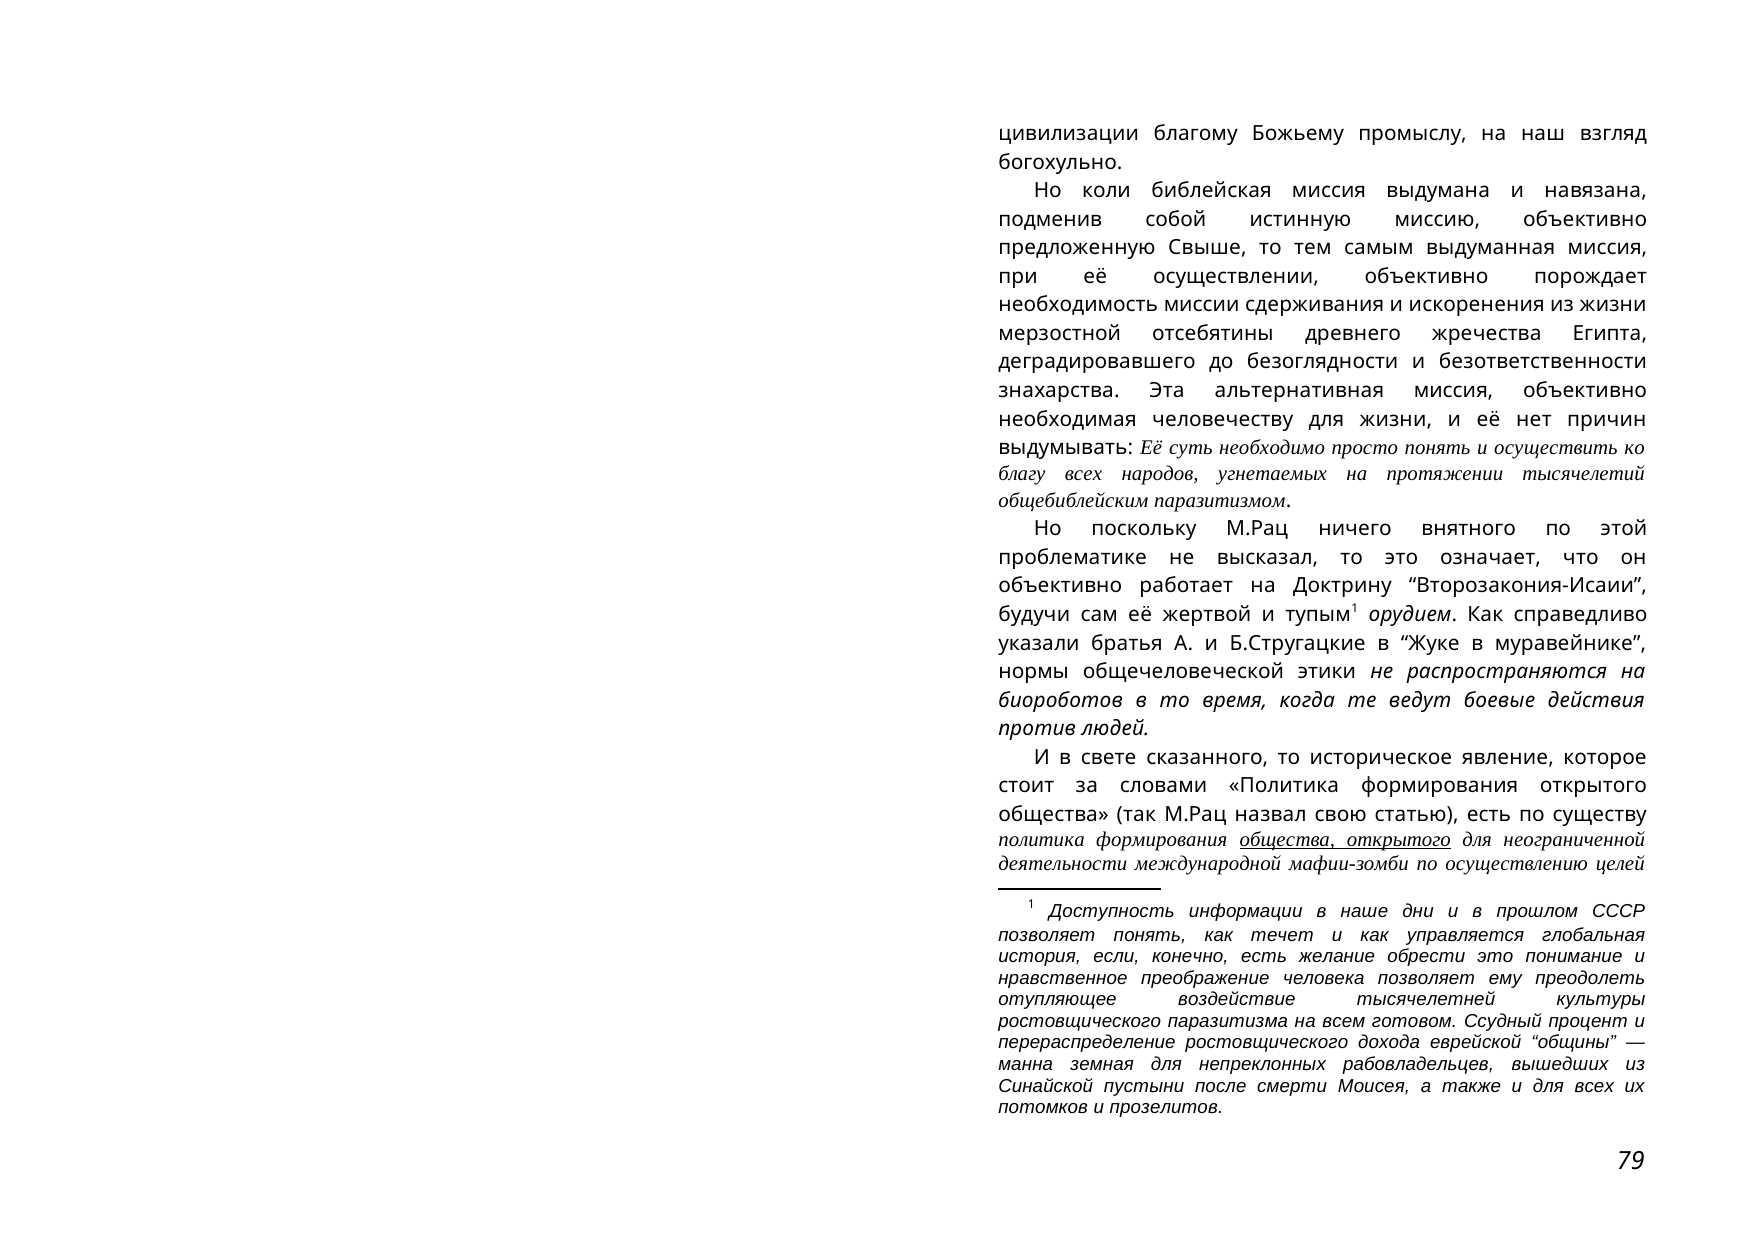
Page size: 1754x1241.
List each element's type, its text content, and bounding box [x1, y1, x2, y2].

text Но коли библейская миссия выдумана и навязана, подменив собой истинную миссию, объективно предложенную Свыше, то тем самым выдуманная миссия, при её осуществлении, объективно порождает необходимость миссии сдерживания и искоренения из жизни мерзостной отсебятины древнего жречества Египта, деградировавшего до безоглядности и безответственности знахарства. Эта альтернативная миссия, объективно необходимая человечеству для жизни, и её нет причин выдумывать: Её суть необходимо просто понять и осуществить ко благу всех народов, угнетаемых на протяжении тысячелетий общебиблейским паразитизмом. [998, 175, 1648, 513]
text И в свете сказанного, то историческое явление, которое стоит за словами «Политика формирования открытого общества» (так М.Рац назвал свою статью), есть по существу политика формирования общества, открытого для неограниченной деятельности международной мафии-зомби по осуществлению целей [998, 742, 1648, 875]
text Но поскольку М.Рац ничего внятного по этой проблематике не высказал, то это означает, что он объективно работает на Доктрину “Второзакония-Исаии”, будучи сам её жертвой и тупым орудием. Как справедливо указали братья А. и Б.Стругацкие в “Жуке в муравейнике”, нормы общечеловеческой этики не распространяются на биороботов в то время, когда те ведут боевые действия против людей. [998, 513, 1648, 742]
text Доступность информации в наше дни и в прошлом СССР позволяет понять, как течет и как управляется глобальная история, если, конечно, есть желание обрести это понимание и нравственное преображение человека позволяет ему преодолеть отупляющее воздействие тысячелетней культуры ростовщического паразитизма на всем готовом. Ссудный процент и перераспределение ростовщического дохода еврейской “общины” — манна земная для непреклонных рабовладельцев, вышедших из Синайской пустыни после смерти Моисея, а также и для всех их потомков и прозелитов. [998, 895, 1648, 1118]
text цивилизации благому Божьему промыслу, на наш взгляд богохульно. [998, 118, 1648, 175]
